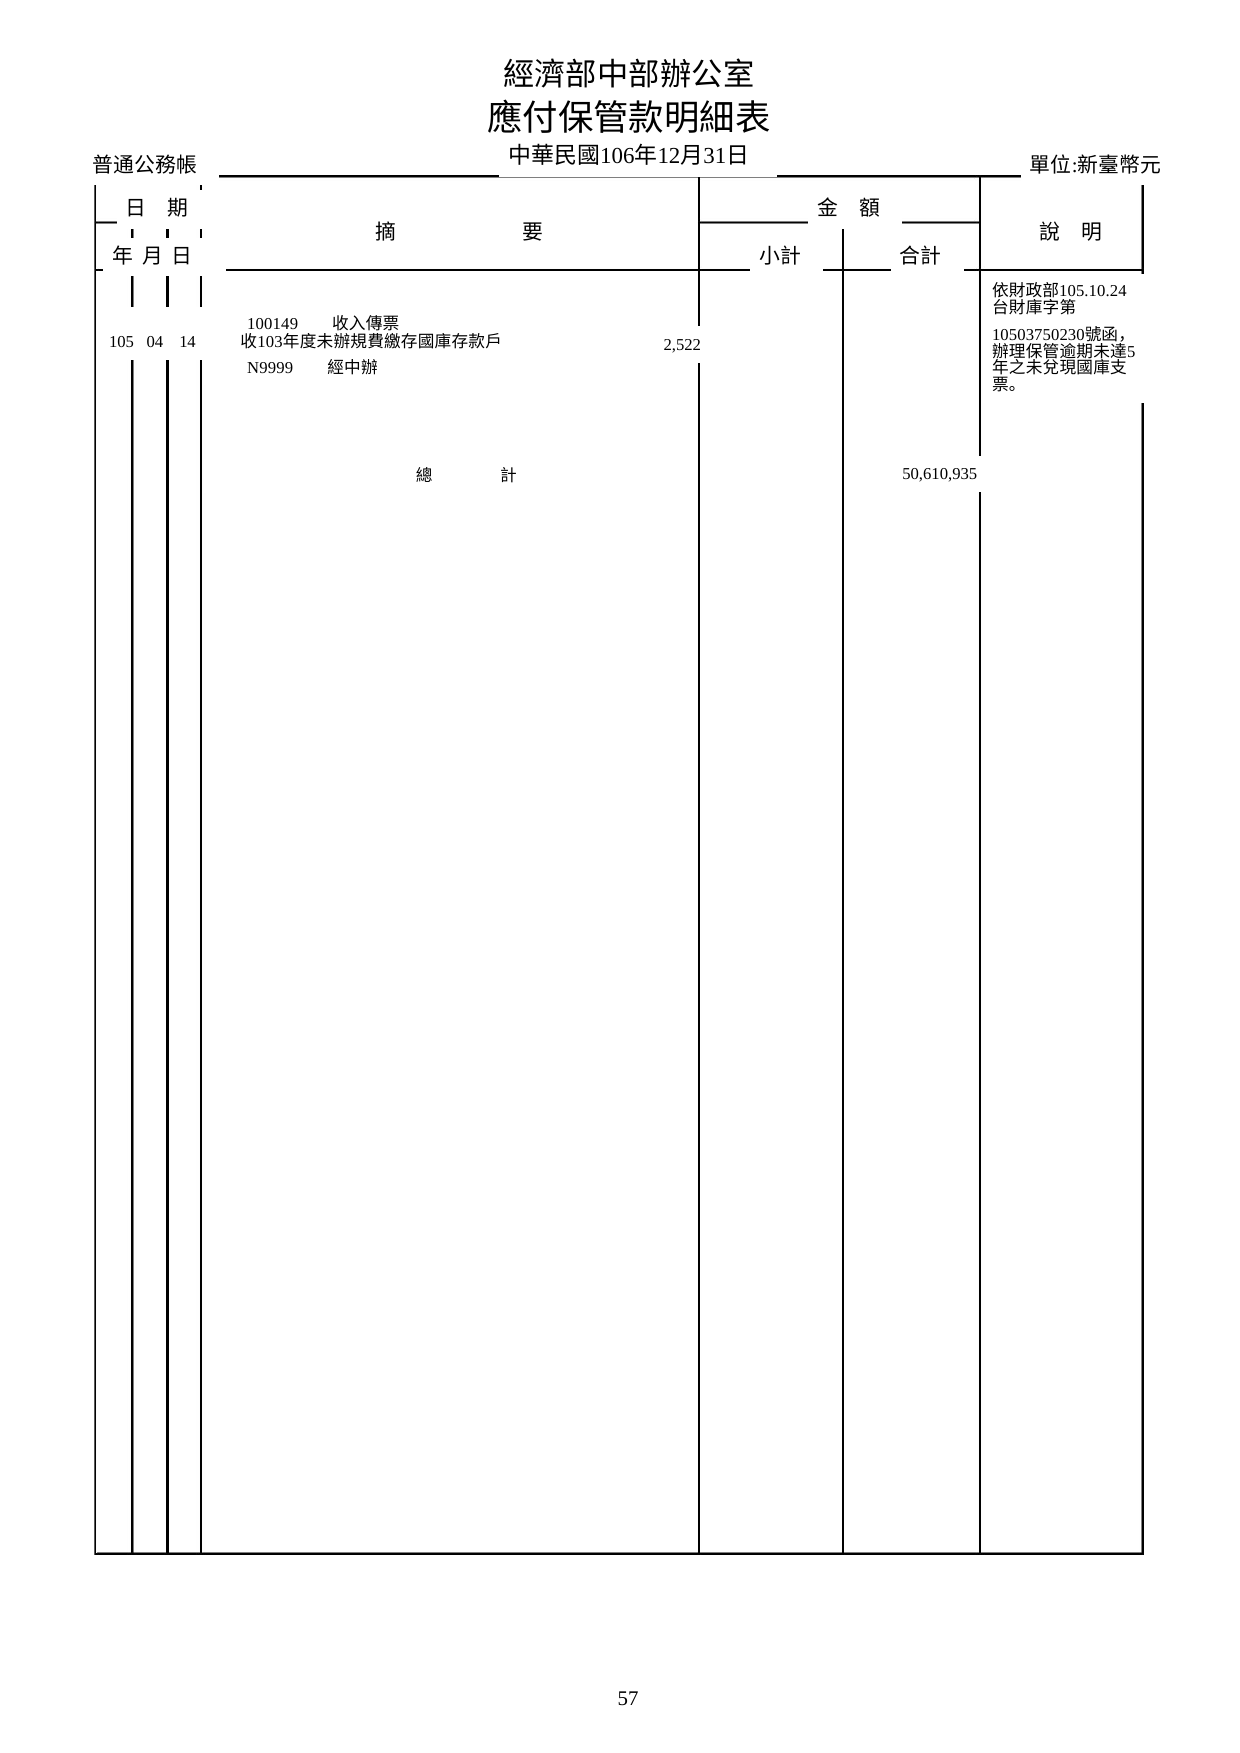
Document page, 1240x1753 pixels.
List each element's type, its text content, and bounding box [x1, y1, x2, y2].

text 摘 [375, 223, 409, 243]
text 應付保管款明細表 [487, 102, 806, 137]
text 單位:新臺幣元 [1029, 156, 1179, 177]
text 額 [859, 199, 893, 220]
text 依財政部105.10.24 [992, 283, 1143, 300]
text 經濟部中部辦公室 [503, 60, 784, 92]
text N9999 經中辦 [213, 360, 381, 377]
text 合計 [899, 247, 955, 267]
text 金 [817, 199, 850, 220]
text 10503750230號函， [992, 327, 1143, 344]
text 台財庫字第 [992, 300, 1143, 317]
text 中華民國106年12月31日 [508, 145, 768, 168]
text 100149 收入傳票 [213, 316, 553, 332]
text 期 [168, 199, 202, 220]
text 年 月 日 [112, 247, 217, 267]
text 普通公務帳 [92, 156, 210, 177]
text 小計 [759, 247, 814, 267]
text 50,610,935 [902, 465, 993, 483]
text 105 04 14 收103年度未辦規費繳存國庫存款戶 [109, 332, 553, 351]
text 總 計 [213, 468, 547, 484]
text 年之未兌現國庫支 [992, 361, 1143, 377]
text 票。 [992, 377, 1143, 394]
text 明 [1081, 223, 1115, 243]
picture [94, 175, 1144, 1555]
text 57 [617, 1689, 652, 1709]
text 2,522 [663, 335, 712, 354]
text 要 [522, 223, 556, 243]
text 辦理保管逾期未達5 [992, 344, 1143, 361]
text 說 [1039, 223, 1072, 243]
text 日 [126, 199, 159, 220]
